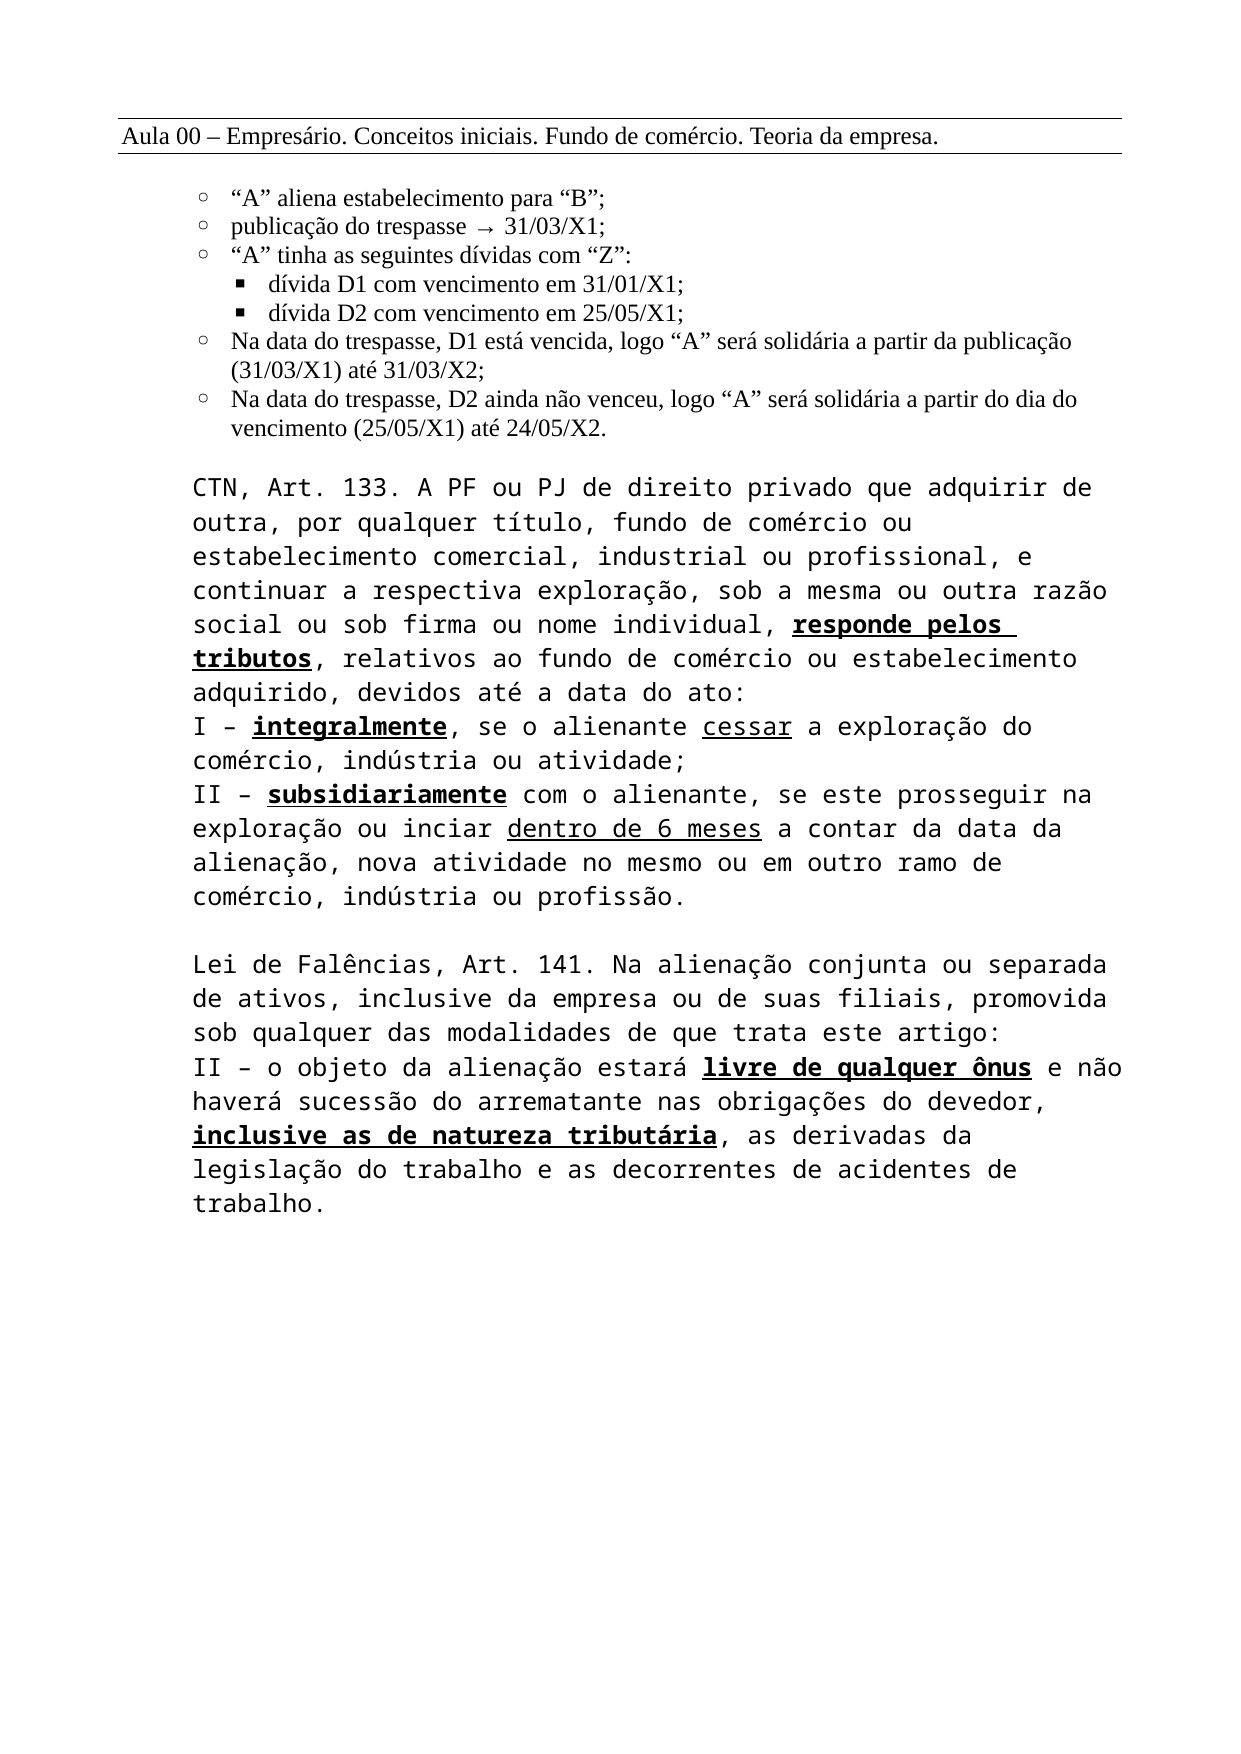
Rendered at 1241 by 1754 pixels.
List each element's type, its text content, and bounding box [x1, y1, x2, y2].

text II – o objeto da alienação estará livre de qualquer ônus e não haverá sucessão do arrematante nas obrigações do devedor, inclusive as de natureza tributária, as derivadas da legislação do trabalho e as decorrentes de acidentes de trabalho. [192, 1049, 1122, 1219]
list dívida D1 com vencimento em 31/01/X1; [231, 269, 1122, 298]
text Lei de Falências, Art. 141. Na alienação conjunta ou separada de ativos, inclusive da empresa ou de suas filiais, promovida sob qualquer das modalidades de que trata este artigo: [192, 947, 1122, 1049]
list “A” aliena estabelecimento para “B”; [193, 183, 1122, 211]
list publicação do trespasse → 31/03/X1; [193, 211, 1122, 240]
list Na data do trespasse, D1 está vencida, logo “A” será solidária a partir da publicação (31/03/X1) até 31/03/X2; [193, 326, 1122, 384]
list dívida D2 com vencimento em 25/05/X1; [231, 298, 1122, 326]
list Na data do trespasse, D2 ainda não venceu, logo “A” será solidária a partir do dia do vencimento (25/05/X1) até 24/05/X2. [193, 384, 1122, 441]
text CTN, Art. 133. A PF ou PJ de direito privado que adquirir de outra, por qualquer título, fundo de comércio ou estabelecimento comercial, industrial ou profissional, e continuar a respectiva exploração, sob a mesma ou outra razão social ou sob firma ou nome individual, responde pelos tributos, relativos ao fundo de comércio ou estabelecimento adquirido, devidos até a data do ato: [192, 470, 1122, 708]
text II – subsidiariamente com o alienante, se este prosseguir na exploração ou inciar dentro de 6 meses a contar da data da alienação, nova atividade no mesmo ou em outro ramo de comércio, indústria ou profissão. [192, 777, 1122, 913]
list “A” tinha as seguintes dívidas com “Z”: [193, 240, 1122, 269]
text I – integralmente, se o alienante cessar a exploração do comércio, indústria ou atividade; [192, 708, 1122, 777]
